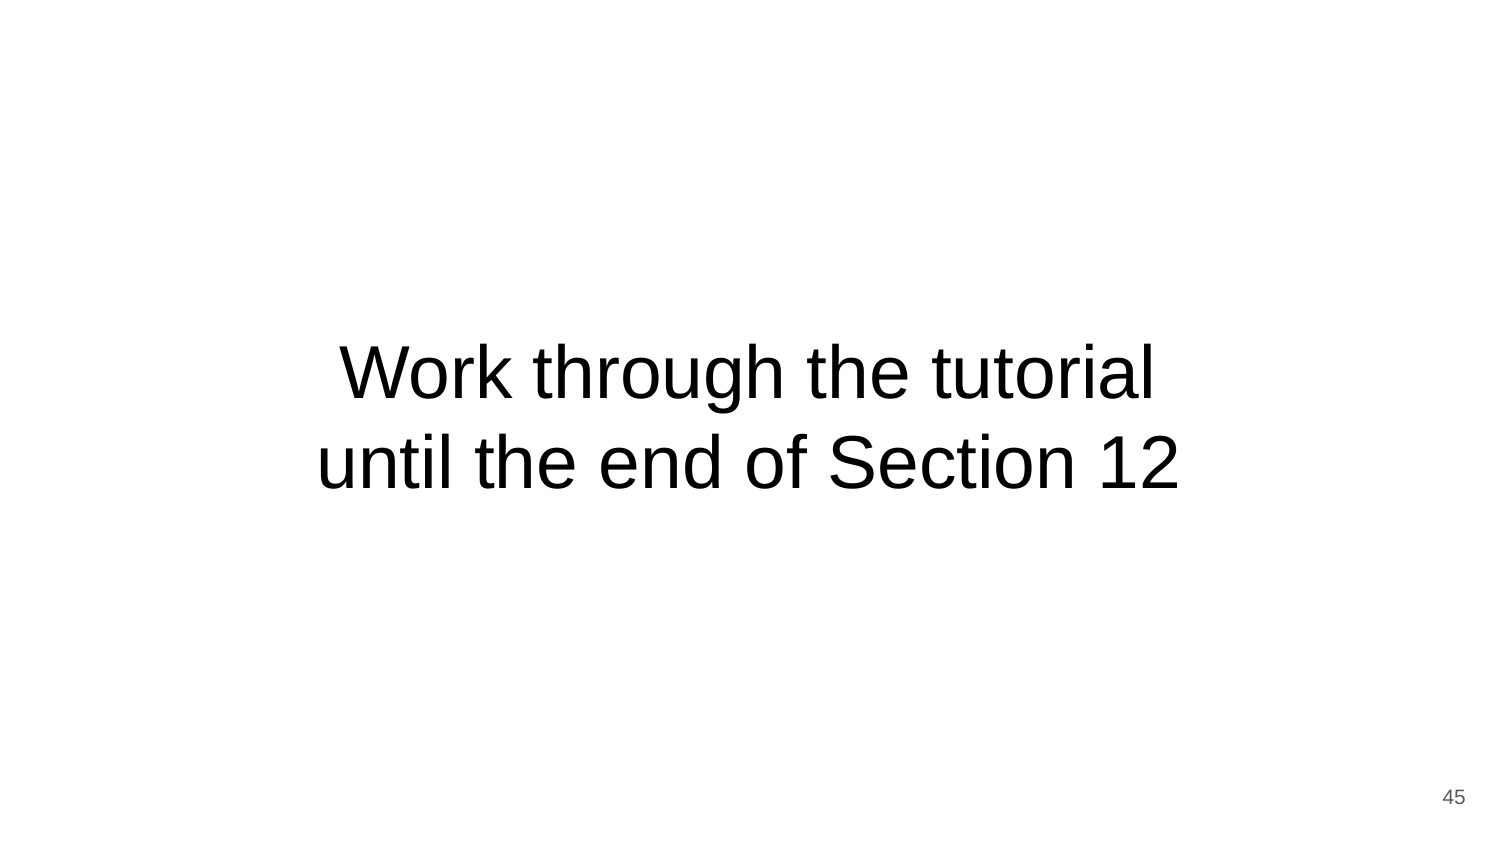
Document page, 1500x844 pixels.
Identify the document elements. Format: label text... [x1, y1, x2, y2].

title Work through the tutorial until the end of Section 12 [314, 321, 1186, 504]
slide_number [1438, 783, 1470, 844]
